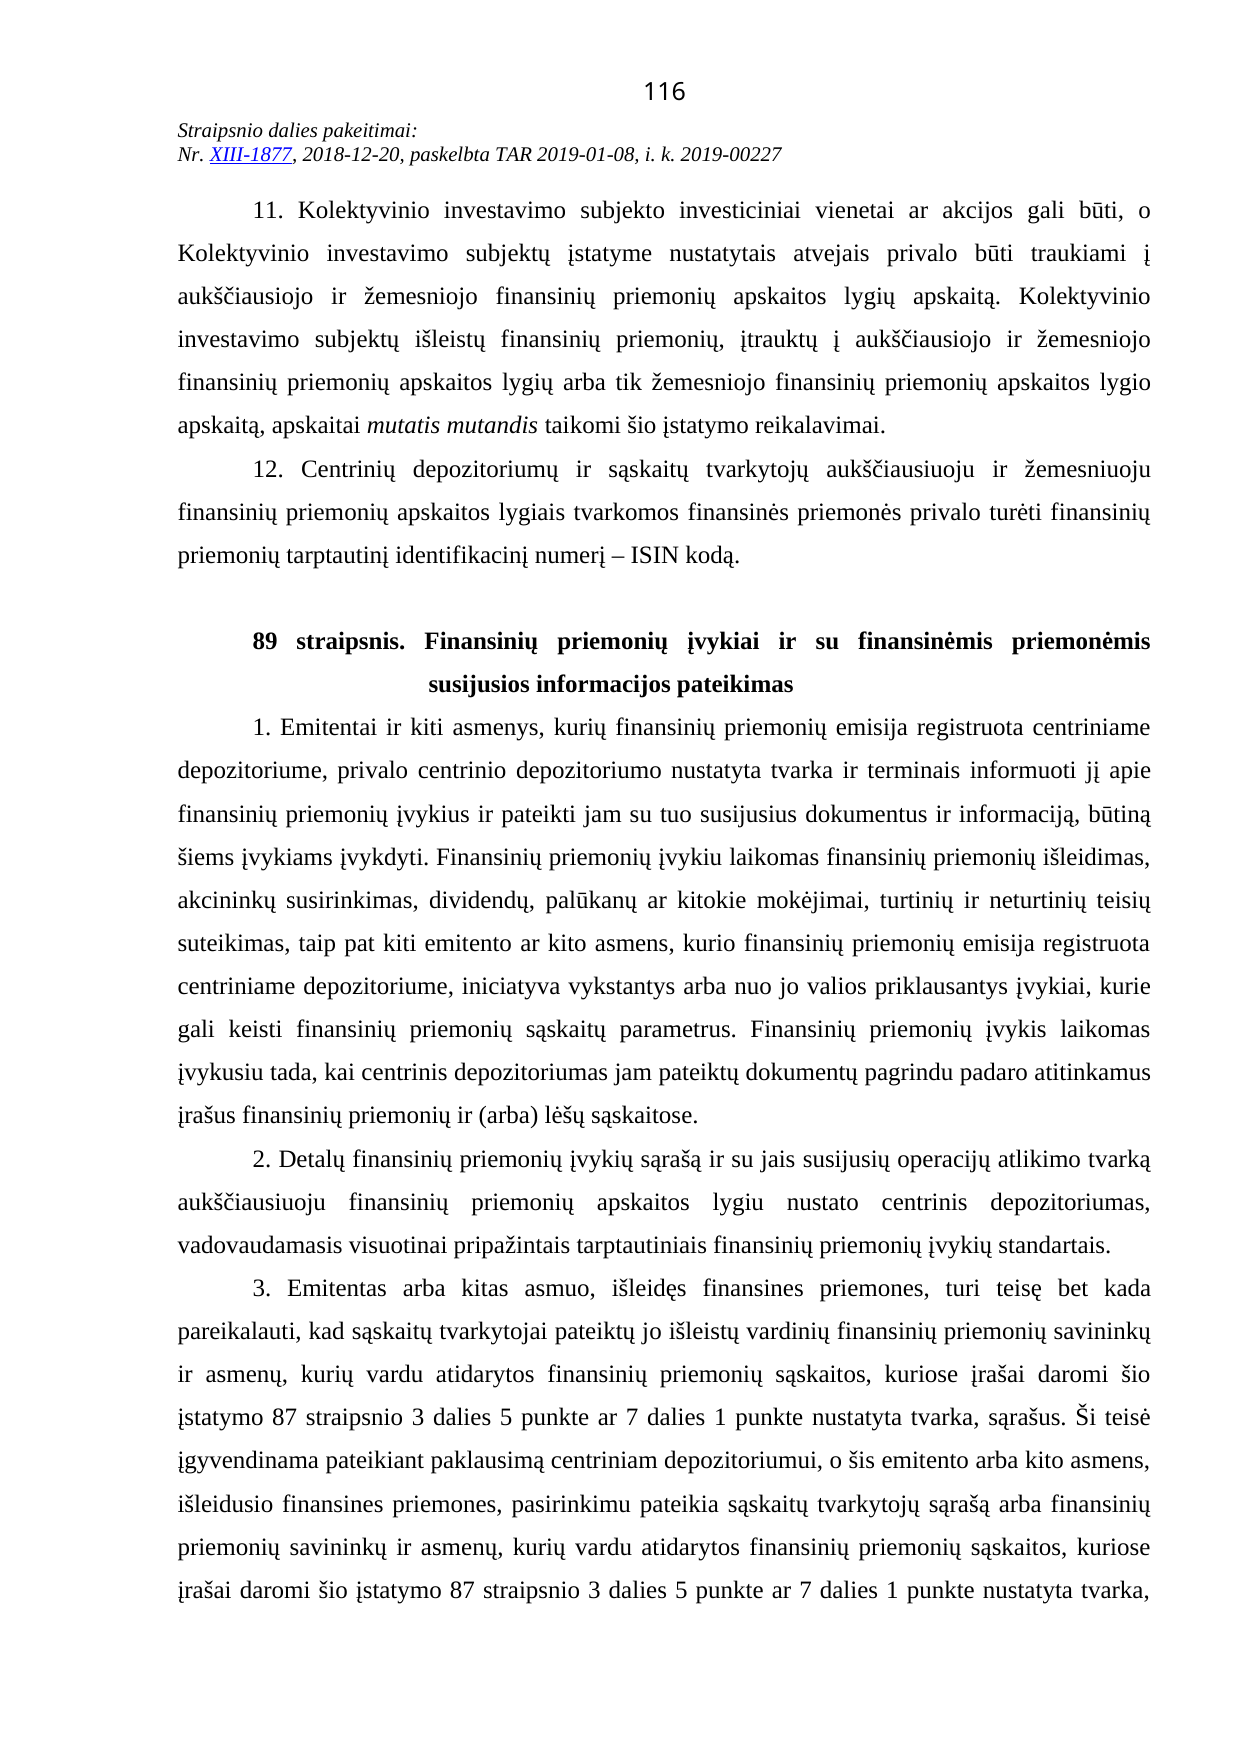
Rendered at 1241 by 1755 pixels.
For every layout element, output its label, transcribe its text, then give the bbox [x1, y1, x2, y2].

text 2. Detalų finansinių priemonių įvykių sąrašą ir su jais susijusių operacijų atlikimo tvarką aukščiausiuoju finansinių priemonių apskaitos lygiu nustato centrinis depozitoriumas, vadovaudamasis visuotinai pripažintais tarptautiniais finansinių priemonių įvykių standartais. [177, 1144, 1152, 1259]
text 89 straipsnis. Finansinių priemonių įvykiai ir su finansinėmis priemonėmis susijusios informacijos pateikimas [252, 626, 1152, 698]
text Nr. XIII-1877, 2018-12-20, paskelbta TAR 2019-01-08, i. k. 2019-00227 [177, 142, 1152, 166]
text 3. Emitentas arba kitas asmuo, išleidęs finansines priemones, turi teisę bet kada pareikalauti, kad sąskaitų tvarkytojai pateiktų jo išleistų vardinių finansinių priemonių savininkų ir asmenų, kurių vardu atidarytos finansinių priemonių sąskaitos, kuriose įrašai daromi šio įstatymo 87 straipsnio 3 dalies 5 punkte ar 7 dalies 1 punkte nustatyta tvarka, sąrašus. Ši teisė įgyvendinama pateikiant paklausimą centriniam depozitoriumui, o šis emitento arba kito asmens, išleidusio finansines priemones, pasirinkimu pateikia sąskaitų tvarkytojų sąrašą arba finansinių priemonių savininkų ir asmenų, kurių vardu atidarytos finansinių priemonių sąskaitos, kuriose įrašai daromi šio įstatymo 87 straipsnio 3 dalies 5 punkte ar 7 dalies 1 punkte nustatyta tvarka, [177, 1273, 1152, 1604]
text 11. Kolektyvinio investavimo subjekto investiciniai vienetai ar akcijos gali būti, o Kolektyvinio investavimo subjektų įstatyme nustatytais atvejais privalo būti traukiami į aukščiausiojo ir žemesniojo finansinių priemonių apskaitos lygių apskaitą. Kolektyvinio investavimo subjektų išleistų finansinių priemonių, įtrauktų į aukščiausiojo ir žemesniojo finansinių priemonių apskaitos lygių arba tik žemesniojo finansinių priemonių apskaitos lygio apskaitą, apskaitai mutatis mutandis taikomi šio įstatymo reikalavimai. [177, 195, 1152, 439]
text 1. Emitentai ir kiti asmenys, kurių finansinių priemonių emisija registruota centriniame depozitoriume, privalo centrinio depozitoriumo nustatyta tvarka ir terminais informuoti jį apie finansinių priemonių įvykius ir pateikti jam su tuo susijusius dokumentus ir informaciją, būtiną šiems įvykiams įvykdyti. Finansinių priemonių įvykiu laikomas finansinių priemonių išleidimas, akcininkų susirinkimas, dividendų, palūkanų ar kitokie mokėjimai, turtinių ir neturtinių teisių suteikimas, taip pat kiti emitento ar kito asmens, kurio finansinių priemonių emisija registruota centriniame depozitoriume, iniciatyva vykstantys arba nuo jo valios priklausantys įvykiai, kurie gali keisti finansinių priemonių sąskaitų parametrus. Finansinių priemonių įvykis laikomas įvykusiu tada, kai centrinis depozitoriumas jam pateiktų dokumentų pagrindu padaro atitinkamus įrašus finansinių priemonių ir (arba) lėšų sąskaitose. [177, 712, 1152, 1129]
text Straipsnio dalies pakeitimai: [177, 118, 1152, 142]
text 12. Centrinių depozitoriumų ir sąskaitų tvarkytojų aukščiausiuoju ir žemesniuoju finansinių priemonių apskaitos lygiais tvarkomos finansinės priemonės privalo turėti finansinių priemonių tarptautinį identifikacinį numerį – ISIN kodą. [177, 454, 1152, 569]
